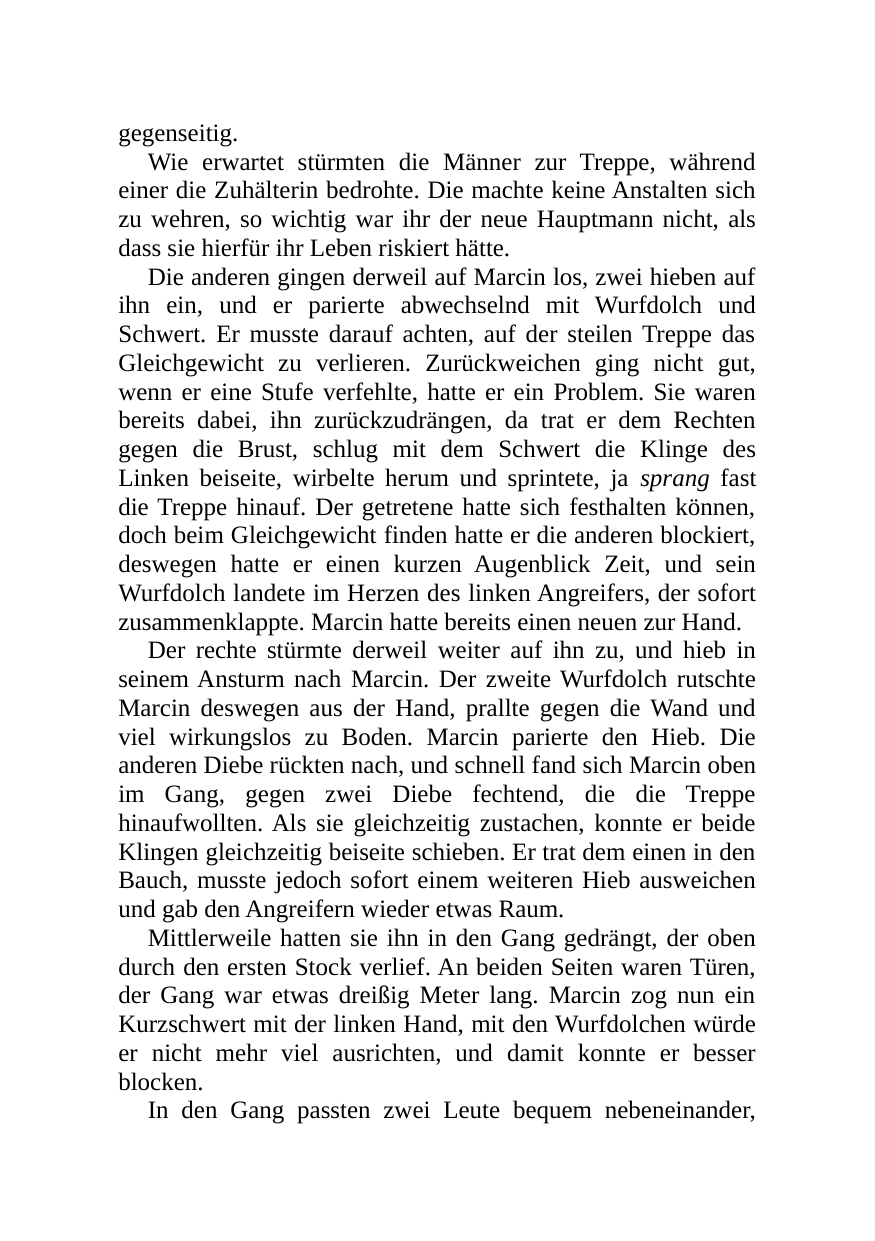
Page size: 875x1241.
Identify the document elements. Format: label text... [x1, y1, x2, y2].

text Wie erwartet stürmten die Männer zur Treppe, während einer die Zuhälterin bedrohte. Die machte keine Anstalten sich zu wehren, so wichtig war ihr der neue Hauptmann nicht, als dass sie hierfür ihr Leben riskiert hätte. [118, 147, 756, 262]
text Die anderen gingen derweil auf Marcin los, zwei hieben auf ihn ein, und er parierte abwechselnd mit Wurfdolch und Schwert. Er musste darauf achten, auf der steilen Treppe das Gleichgewicht zu verlieren. Zurückweichen ging nicht gut, wenn er eine Stufe verfehlte, hatte er ein Problem. Sie waren bereits dabei, ihn zurückzudrängen, da trat er dem Rechten gegen die Brust, schlug mit dem Schwert die Klinge des Linken beiseite, wirbelte herum und sprintete, ja sprang fast die Treppe hinauf. Der getretene hatte sich festhalten können, doch beim Gleichgewicht finden hatte er die anderen blockiert, deswegen hatte er einen kurzen Augenblick Zeit, und sein Wurfdolch landete im Herzen des linken Angreifers, der sofort zusammenklappte. Marcin hatte bereits einen neuen zur Hand. [118, 262, 756, 636]
text In den Gang passten zwei Leute bequem nebeneinander, [118, 1096, 756, 1124]
text Mittlerweile hatten sie ihn in den Gang gedrängt, der oben durch den ersten Stock verlief. An beiden Seiten waren Türen, der Gang war etwas dreißig Meter lang. Marcin zog nun ein Kurzschwert mit der linken Hand, mit den Wurfdolchen würde er nicht mehr viel ausrichten, und damit konnte er besser blocken. [118, 923, 756, 1096]
text gegenseitig. [118, 118, 756, 147]
text Der rechte stürmte derweil weiter auf ihn zu, und hieb in seinem Ansturm nach Marcin. Der zweite Wurfdolch rutschte Marcin deswegen aus der Hand, prallte gegen die Wand und viel wirkungslos zu Boden. Marcin parierte den Hieb. Die anderen Diebe rückten nach, und schnell fand sich Marcin oben im Gang, gegen zwei Diebe fechtend, die die Treppe hinaufwollten. Als sie gleichzeitig zustachen, konnte er beide Klingen gleichzeitig beiseite schieben. Er trat dem einen in den Bauch, musste jedoch sofort einem weiteren Hieb ausweichen und gab den Angreifern wieder etwas Raum. [118, 636, 756, 923]
